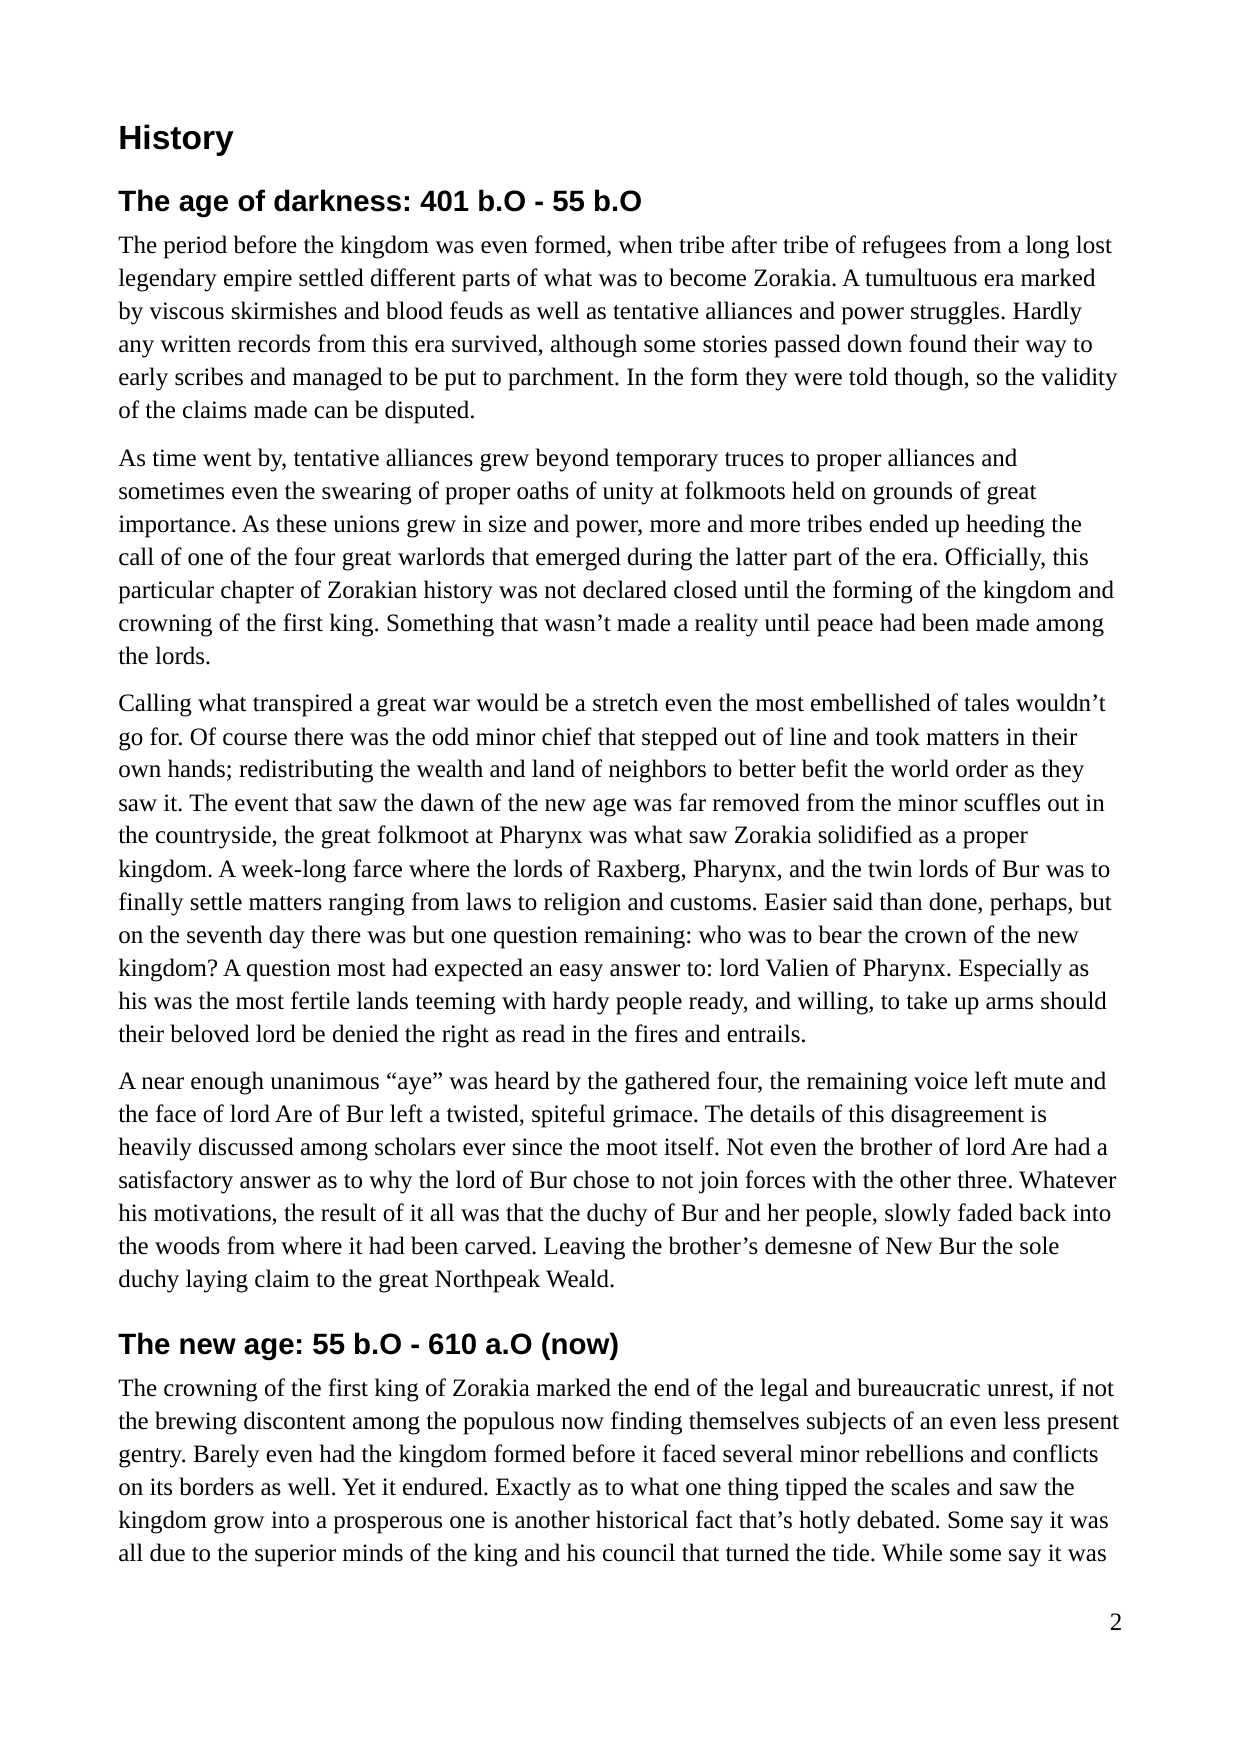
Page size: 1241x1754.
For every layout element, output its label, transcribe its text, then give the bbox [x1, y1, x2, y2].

subtitle The new age: 55 b.O - 610 a.O (now) [118, 1327, 1122, 1360]
text A near enough unanimous “aye” was heard by the gathered four, the remaining voice left mute and the face of lord Are of Bur left a twisted, spiteful grimace. The details of this disagreement is heavily discussed among scholars ever since the moot itself. Not even the brother of lord Are had a satisfactory answer as to why the lord of Bur chose to not join forces with the other three. Whatever his motivations, the result of it all was that the duchy of Bur and her people, slowly faded back into the woods from where it had been carved. Leaving the brother’s demesne of New Bur the sole duchy laying claim to the great Northpeak Weald. [118, 1066, 1122, 1293]
text The period before the kingdom was even formed, when tribe after tribe of refugees from a long lost legendary empire settled different parts of what was to become Zorakia. A tumultuous era marked by viscous skirmishes and blood feuds as well as tentative alliances and power struggles. Hardly any written records from this era survived, although some stories passed down found their way to early scribes and managed to be put to parchment. In the form they were told though, so the validity of the claims made can be disputed. [118, 230, 1122, 424]
text The crowning of the first king of Zorakia marked the end of the legal and bureaucratic unrest, if not the brewing discontent among the populous now finding themselves subjects of an even less present gentry. Barely even had the kingdom formed before it faced several minor rebellions and conflicts on its borders as well. Yet it endured. Exactly as to what one thing tipped the scales and saw the kingdom grow into a prosperous one is another historical fact that’s hotly debated. Some say it was all due to the superior minds of the king and his council that turned the tide. While some say it was [118, 1373, 1122, 1567]
subtitle The age of darkness: 401 b.O - 55 b.O [118, 184, 1122, 218]
text Calling what transpired a great war would be a stretch even the most embellished of tales wouldn’t go for. Of course there was the odd minor chief that stepped out of line and took matters in their own hands; redistributing the wealth and land of neighbors to better befit the world order as they saw it. The event that saw the dawn of the new age was far removed from the minor scuffles out in the countryside, the great folkmoot at Pharynx was what saw Zorakia solidified as a proper kingdom. A week-long farce where the lords of Raxberg, Pharynx, and the twin lords of Bur was to finally settle matters ranging from laws to religion and customs. Easier said than done, perhaps, but on the seventh day there was but one question remaining: who was to bear the crown of the new kingdom? A question most had expected an easy answer to: lord Valien of Pharynx. Especially as his was the most fertile lands teeming with hardy people ready, and willing, to take up arms should their beloved lord be denied the right as read in the fires and entrails. [118, 688, 1122, 1047]
text As time went by, tentative alliances grew beyond temporary truces to proper alliances and sometimes even the swearing of proper oaths of unity at folkmoots held on grounds of great importance. As these unions grew in size and power, more and more tribes ended up heeding the call of one of the four great warlords that emerged during the latter part of the era. Officially, this particular chapter of Zorakian history was not declared closed until the forming of the kingdom and crowning of the first king. Something that wasn’t made a reality until peace had been made among the lords. [118, 443, 1122, 670]
subtitle History [118, 118, 1122, 157]
